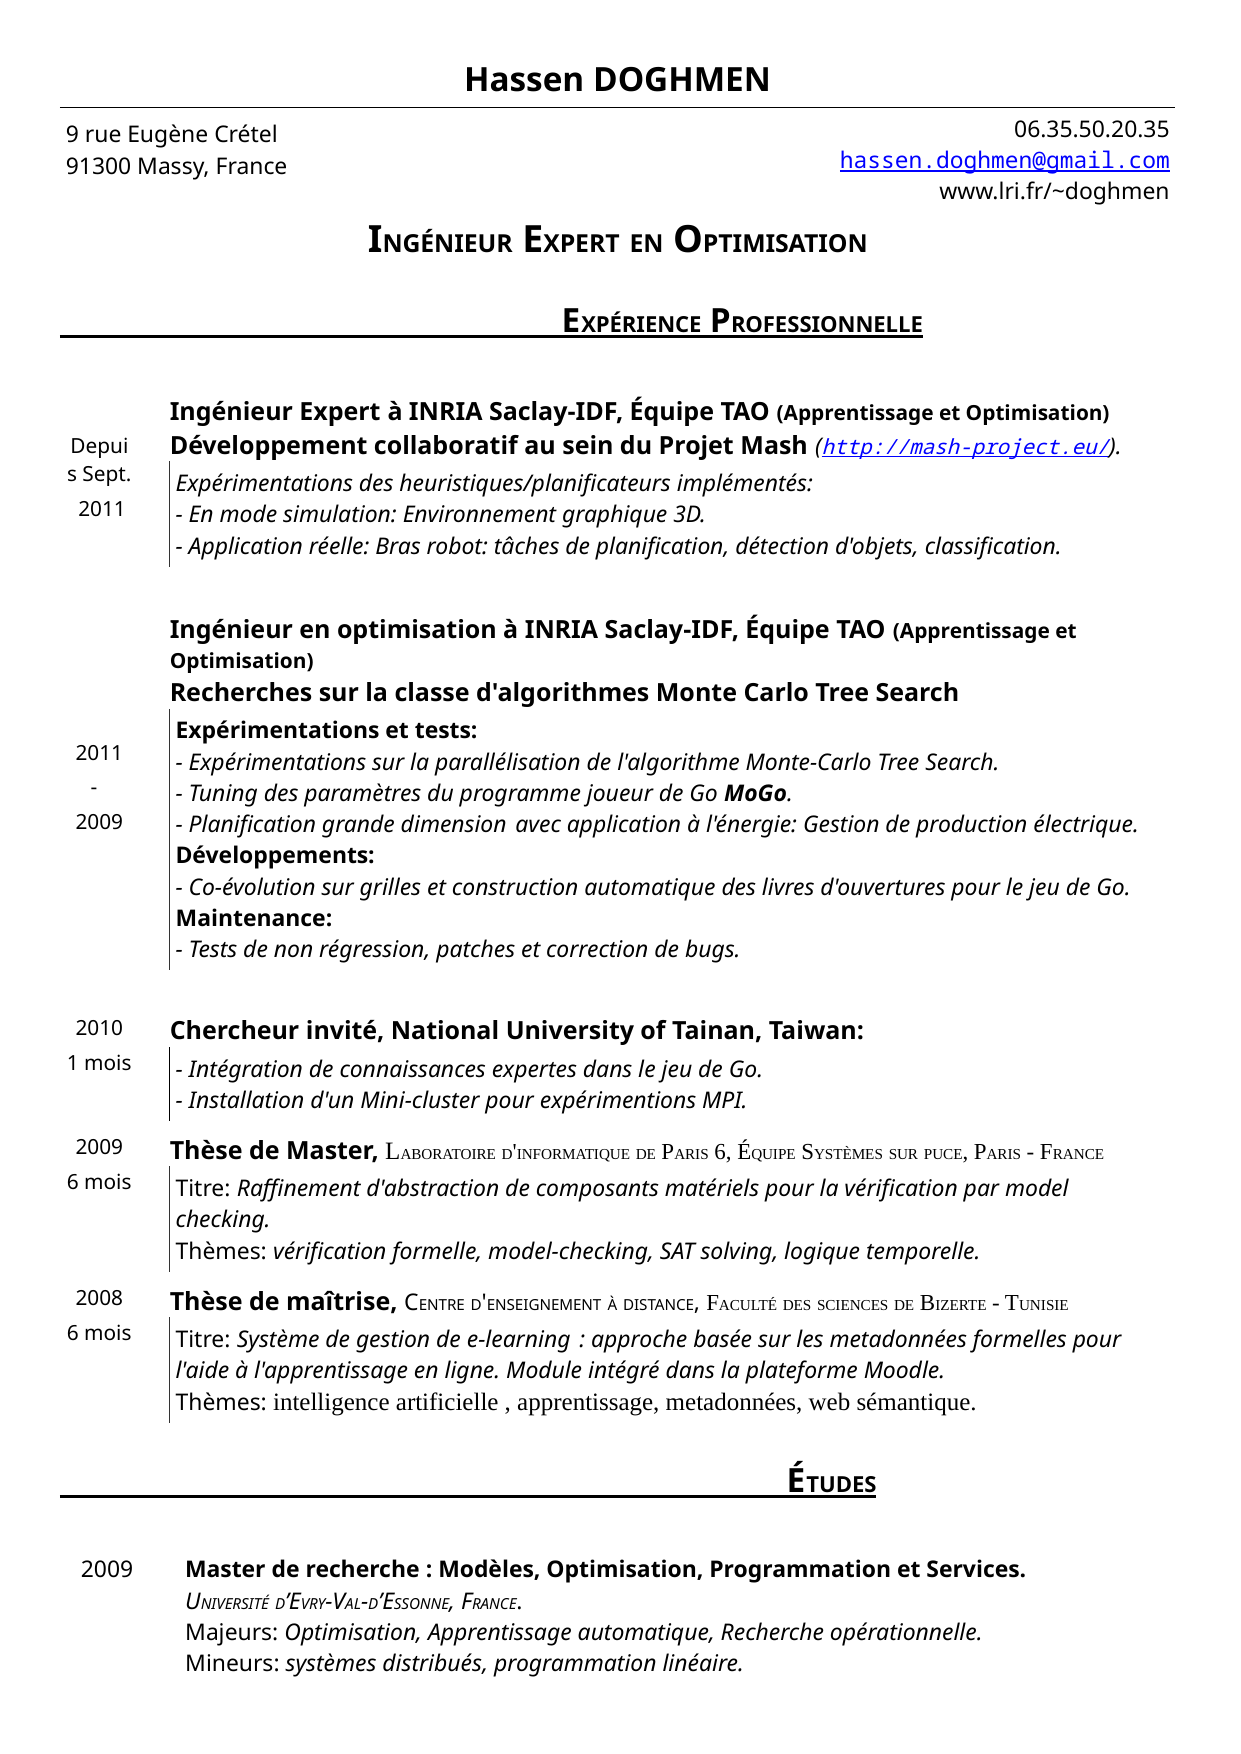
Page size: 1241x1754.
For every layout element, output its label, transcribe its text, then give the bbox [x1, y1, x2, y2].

table_header Ingénieur Expert à INRIA Saclay-IDF, Équipe TAO (Apprentissage et Optimisation) Développement collaboratif au sein du Projet Mash (http://mash-project.eu/). [164, 388, 1175, 572]
table_cell 2008 6 mois [60, 1278, 164, 1457]
table_cell Thèse de maîtrise, Centre d'enseignement à distance, Faculté des sciences de Bizerte - Tunisie [164, 1278, 1175, 1457]
table_header Master de recherche : Modèles, Optimisation, Programmation et Services. Université d’Evry-Val-d’Essonne, France. Majeurs: Optimisation, Apprentissage automatique, Recherche opérationnelle. Mineurs: systèmes distribués, programmation linéaire. [179, 1548, 1175, 1684]
table_cell Thèse de Master, Laboratoire d'informatique de Paris 6, Équipe Systèmes sur puce, Paris - France [164, 1127, 1175, 1277]
table_cell 2009 6 mois [60, 1127, 164, 1277]
table_header - Intégration de connaissances expertes dans le jeu de Go. - Installation d'un Mini-cluster pour expérimentions MPI. [170, 1047, 1169, 1121]
table_header 2009 [60, 1548, 179, 1684]
table_header Titre: Raffinement d'abstraction de composants matériels pour la vérification par model checking. Thèmes: vérification formelle, model-checking, SAT solving, logique temporelle. [170, 1166, 1169, 1272]
table_cell 9 rue Eugène Crétel 91300 Massy, France [60, 108, 617, 212]
text Ingénieur Expert en Optimisation [60, 212, 1175, 263]
table_cell Chercheur invité, National University of Tainan, Taiwan: [164, 1007, 1175, 1127]
text Études [60, 1457, 1150, 1502]
table_cell 06.35.50.20.35 hassen.doghmen@gmail.com www.lri.fr/~doghmen [618, 108, 1175, 212]
text Expérience Professionnelle [60, 297, 1150, 342]
table_header Expérimentations des heuristiques/planificateurs implémentés: - En mode simulation: Environnement graphique 3D. - Application réelle: Bras robot: tâches de planification, détection d'objets, classification. [170, 461, 1169, 567]
table_header Expérimentations et tests: - Expérimentations sur la parallélisation de l'algorithme Monte-Carlo Tree Search. - Tuning des paramètres du programme joueur de Go MoGo. - Planification grande dimension avec application à l'énergie: Gestion de production électrique. Développements: - Co-évolution sur grilles et construction automatique des livres d'ouvertures pour le jeu de Go. Maintenance: - Tests de non régression, patches et correction de bugs. [170, 709, 1169, 970]
table_cell 2011 - 2009 [60, 573, 164, 1007]
table_header Titre: Système de gestion de e-learning : approche basée sur les metadonnées formelles pour l'aide à l'apprentissage en ligne. Module intégré dans la plateforme Moodle. Thèmes: intelligence artificielle , apprentissage, metadonnées, web sémantique. [170, 1317, 1169, 1422]
table_cell Ingénieur en optimisation à INRIA Saclay-IDF, Équipe TAO (Apprentissage et Optimisation) Recherches sur la classe d'algorithmes Monte Carlo Tree Search [164, 573, 1175, 1007]
table_header Depuis Sept. 2011 [60, 388, 164, 572]
table_cell 2010 1 mois [60, 1007, 164, 1127]
table_header Hassen DOGHMEN [60, 50, 1175, 107]
